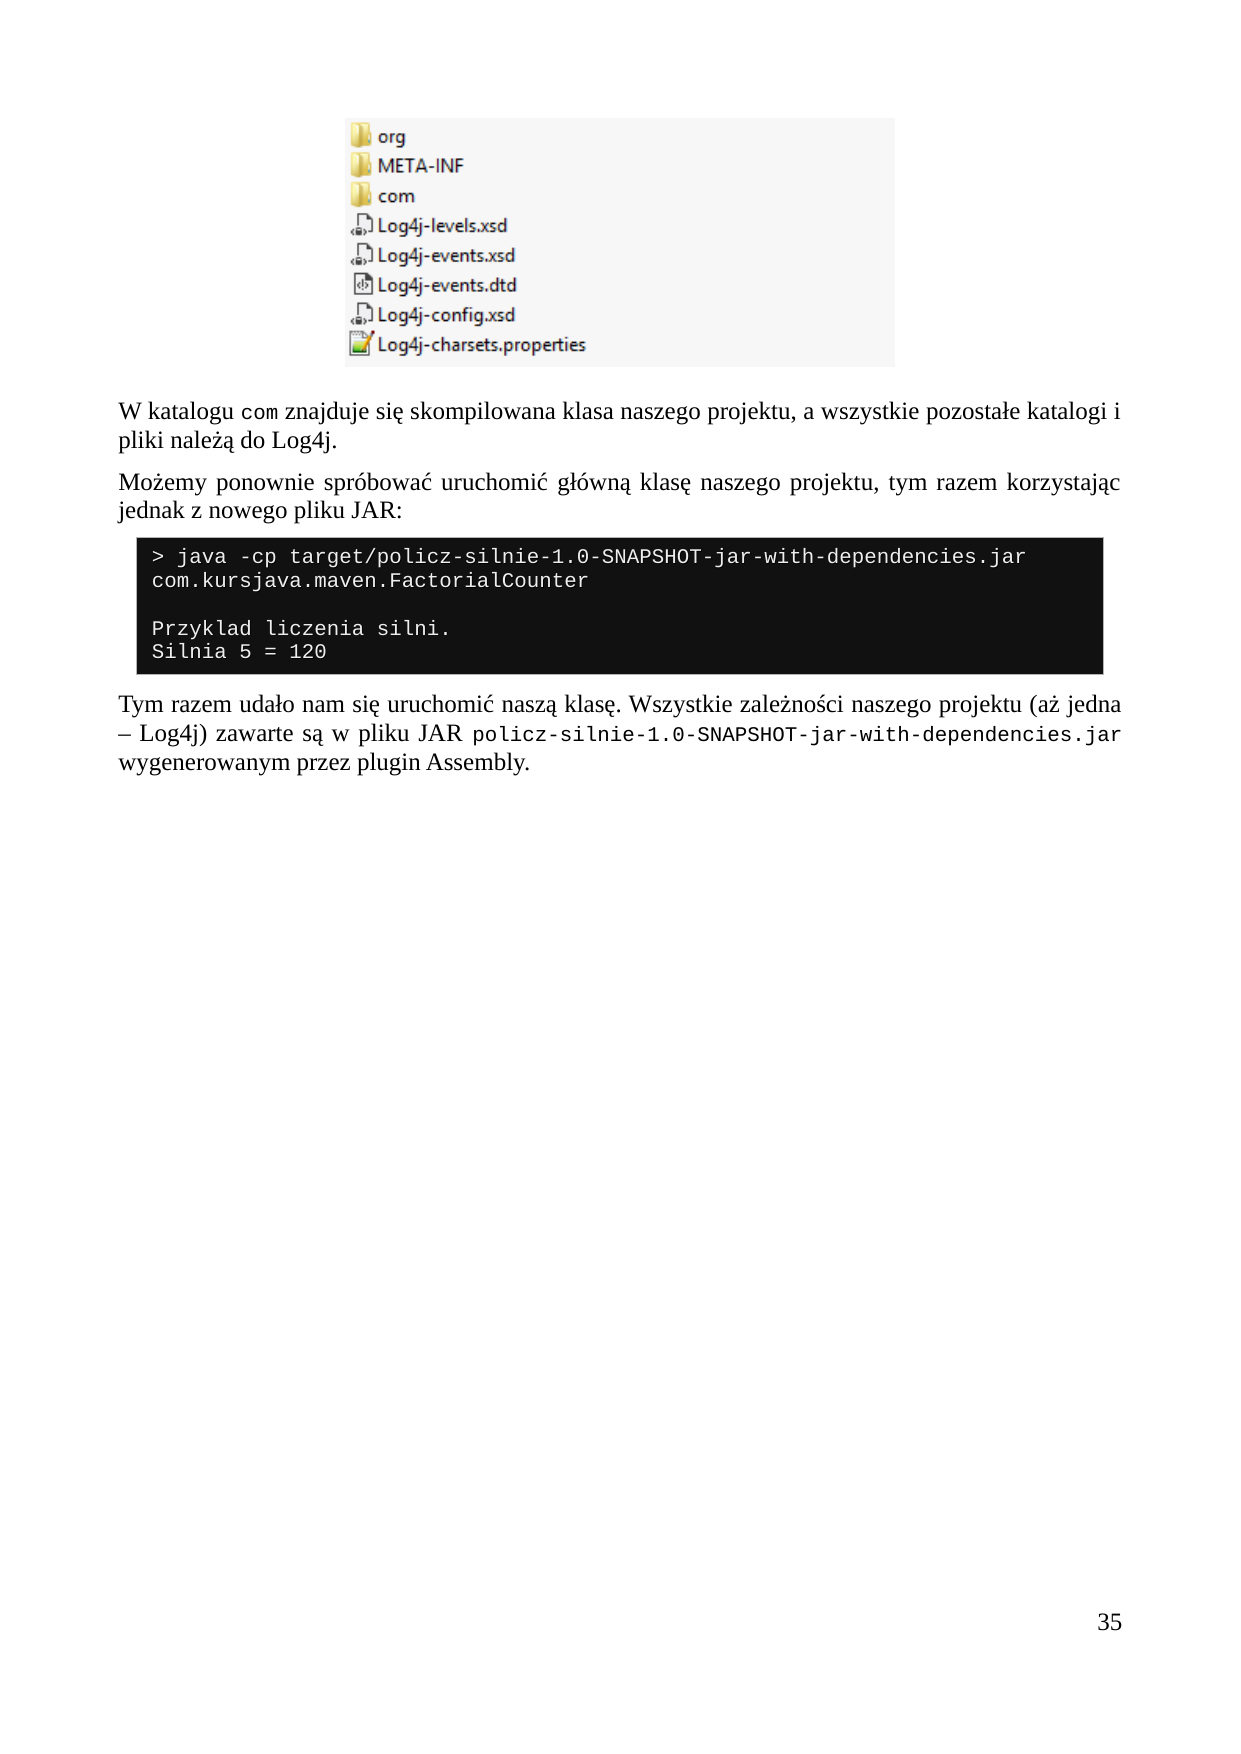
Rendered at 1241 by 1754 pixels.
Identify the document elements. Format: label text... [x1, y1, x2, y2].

text Możemy ponownie spróbować uruchomić główną klasę naszego projektu, tym razem korzystając jednak z nowego pliku JAR: [118, 467, 1122, 524]
text W katalogu com znajduje się skompilowana klasa naszego projektu, a wszystkie pozostałe katalogi i pliki należą do Log4j. [118, 367, 1122, 454]
text Silnia 5 = 120 [137, 631, 1103, 674]
picture [345, 118, 895, 367]
text Tym razem udało nam się uruchomić naszą klasę. Wszystkie zależności naszego projektu (aż jedna – Log4j) zawarte są w pliku JAR policz-silnie-1.0-SNAPSHOT-jar-with-dependencies.jar wygenerowanym przez plugin Assembly. [118, 689, 1122, 776]
text > java -cp target/policz-silnie-1.0-SNAPSHOT-jar-with-dependencies.jar com.kursjava.maven.FactorialCounter [137, 538, 1103, 584]
text Przyklad liczenia silni. [137, 608, 1103, 631]
